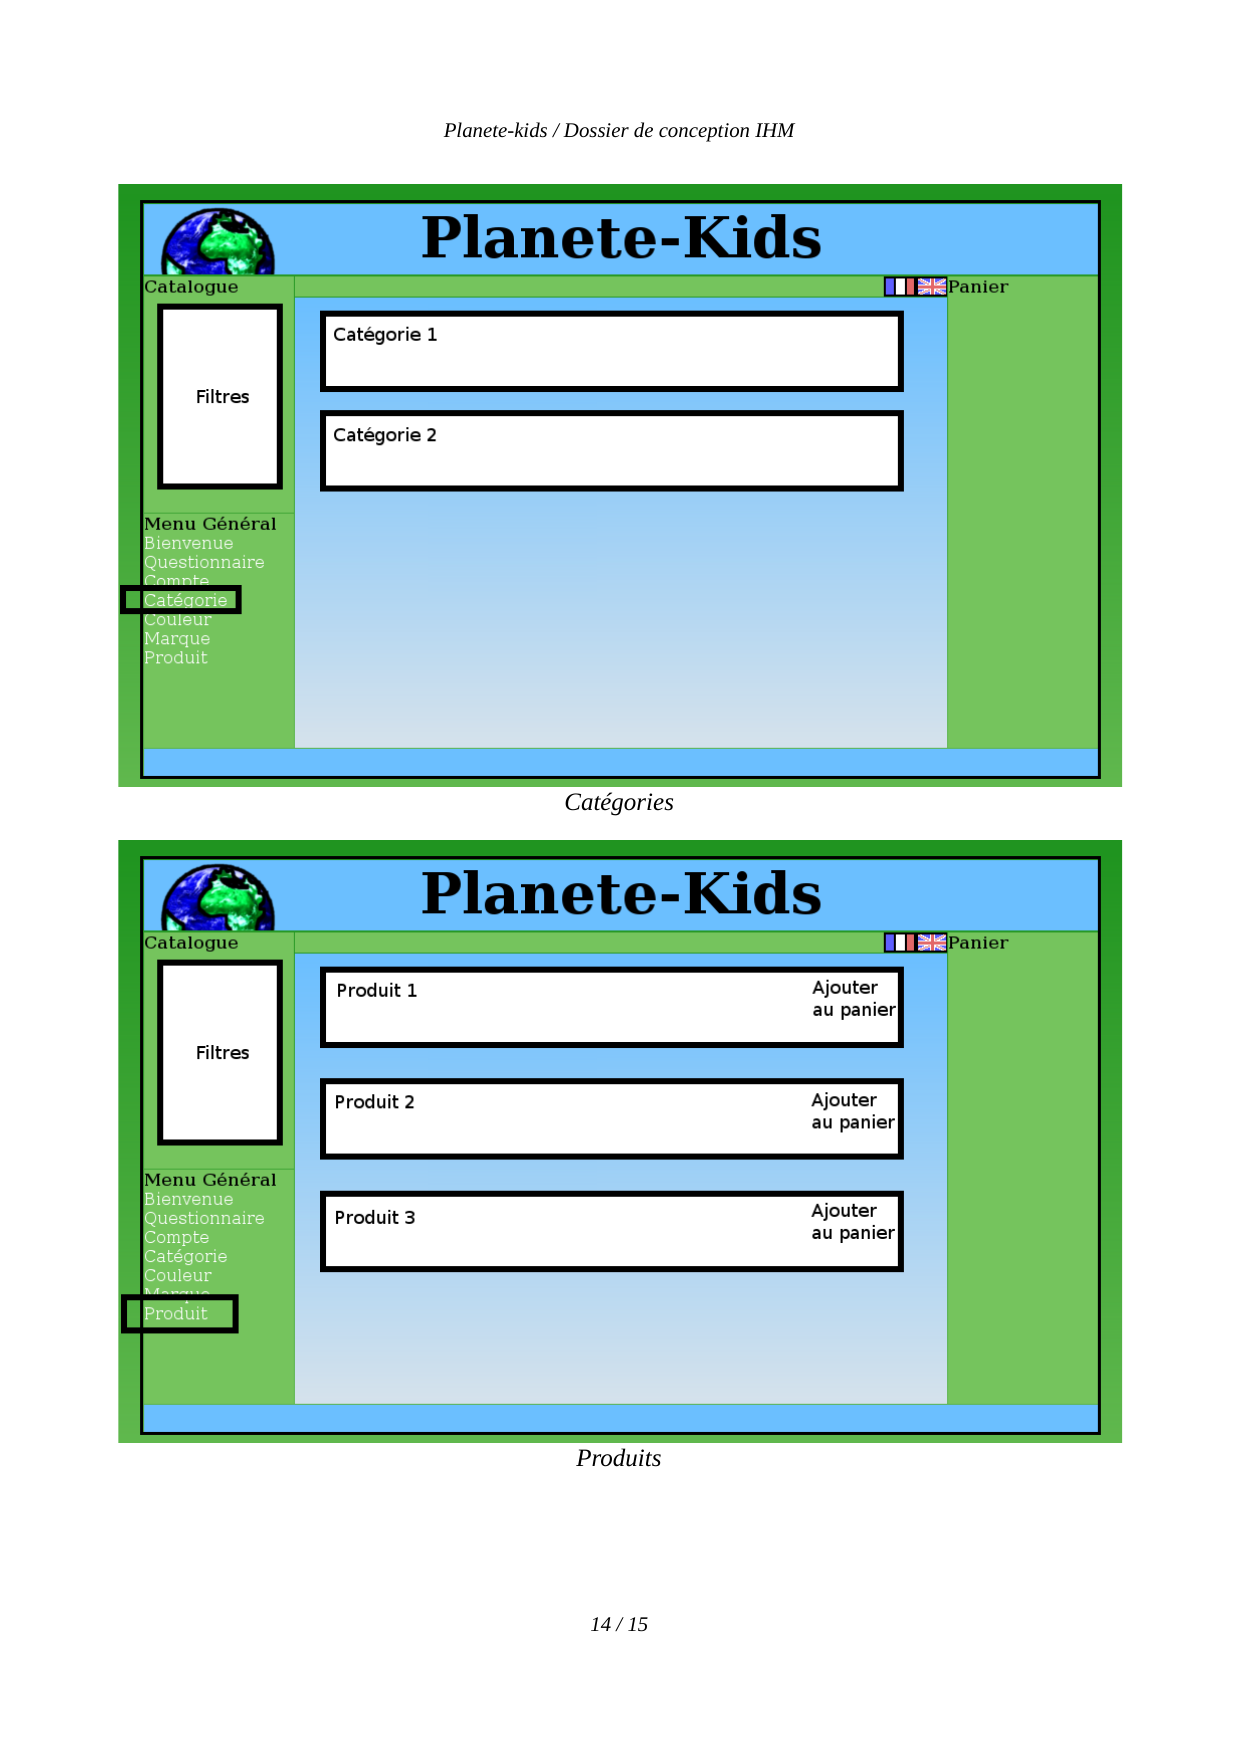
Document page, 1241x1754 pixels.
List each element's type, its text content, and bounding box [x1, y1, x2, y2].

text Produits [118, 1443, 1122, 1471]
text Catégories [118, 787, 1122, 815]
picture [118, 184, 1123, 787]
picture [118, 840, 1123, 1443]
